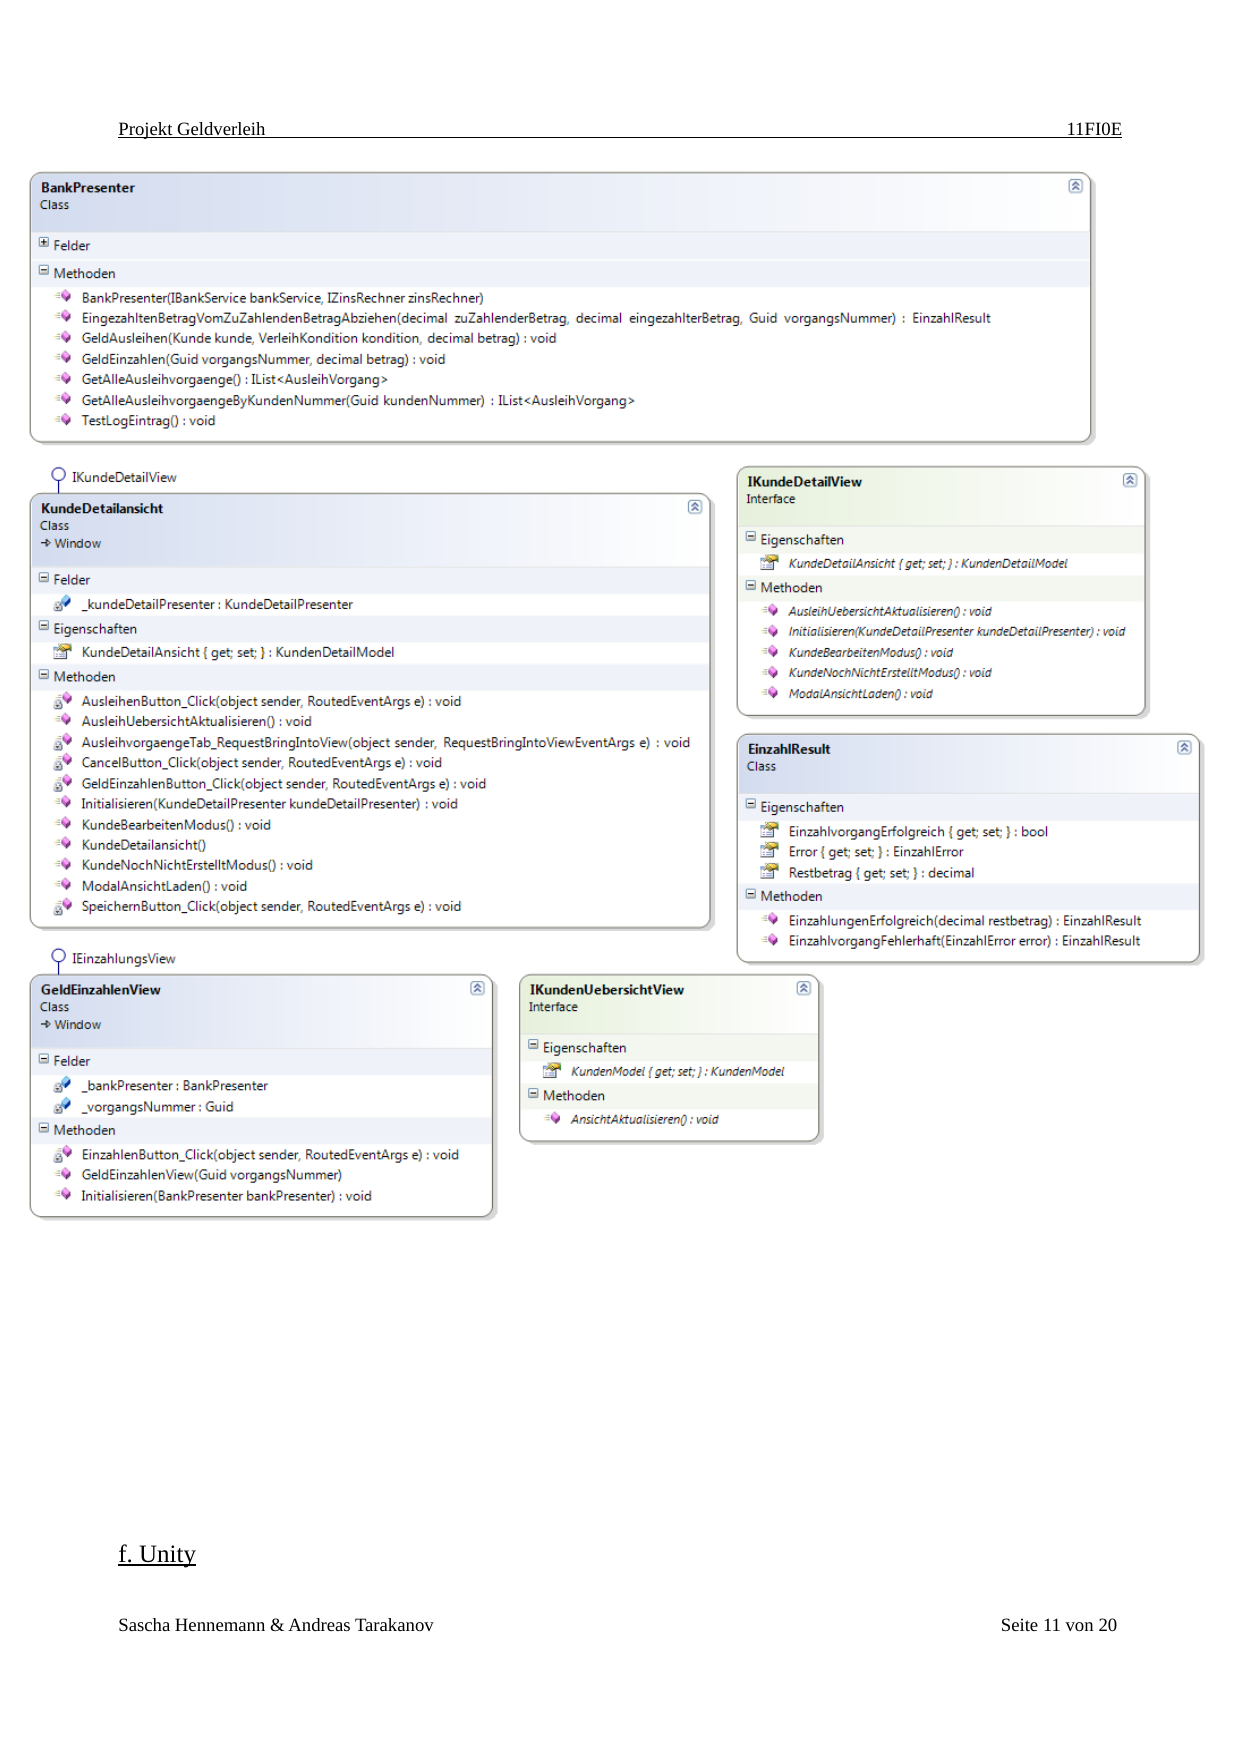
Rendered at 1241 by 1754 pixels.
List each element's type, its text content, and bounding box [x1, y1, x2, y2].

picture [15, 169, 1225, 1224]
text f. Unity [118, 1539, 1122, 1568]
